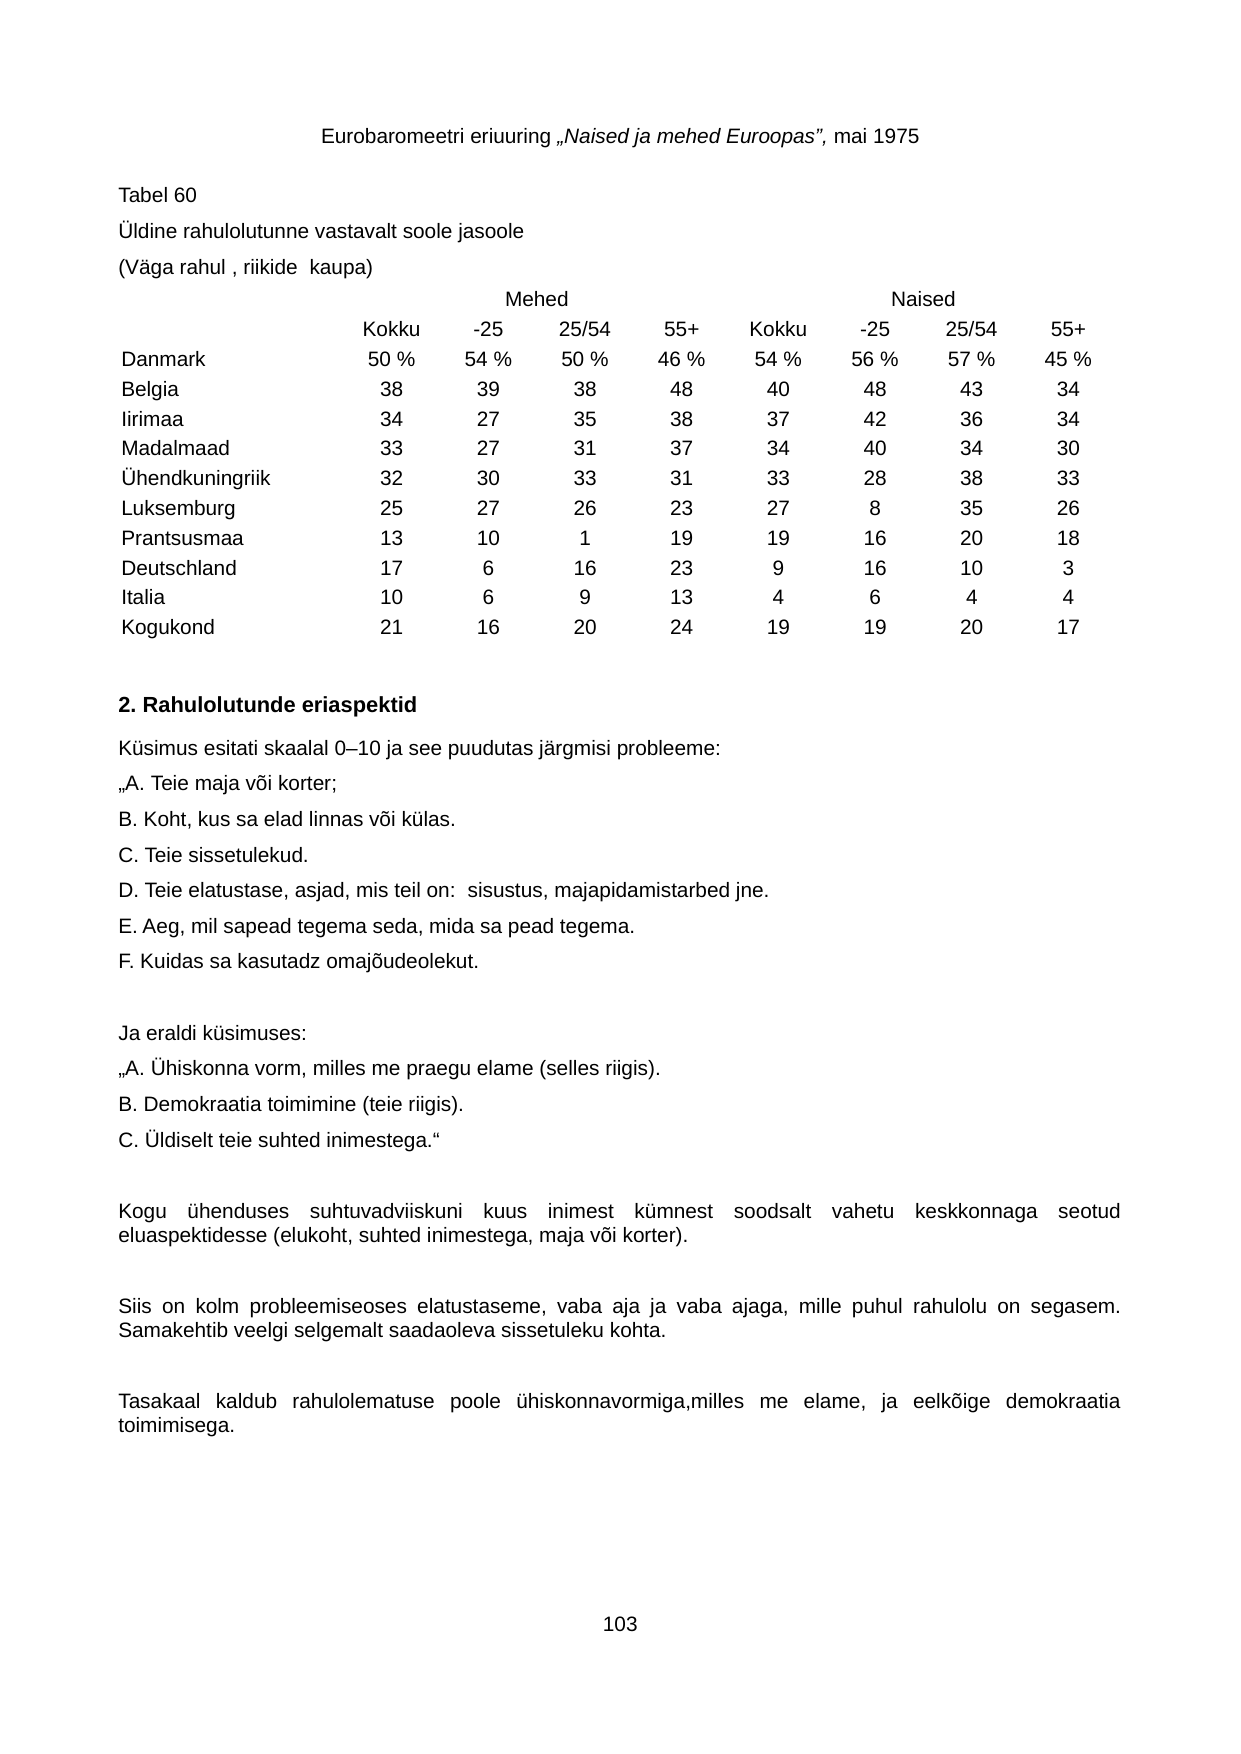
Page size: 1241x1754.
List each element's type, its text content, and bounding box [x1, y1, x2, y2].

table_cell 33 [1020, 463, 1116, 493]
table_cell 37 [730, 404, 826, 433]
table_cell 54 % [730, 344, 826, 374]
table_cell 13 [633, 582, 730, 612]
table_cell 35 [536, 404, 633, 433]
table_cell 16 [826, 523, 923, 552]
text C. Teie sissetulekud. [118, 842, 1122, 866]
text F. Kuidas sa kasutadz omajõudeolekut. [118, 949, 1122, 973]
table_cell 46 % [633, 344, 730, 374]
table_cell 54 % [440, 344, 536, 374]
table_cell 13 [343, 523, 440, 552]
table_cell 16 [536, 553, 633, 582]
table_cell 35 [923, 493, 1020, 523]
table_header Mehed [343, 284, 730, 314]
table_cell 28 [826, 463, 923, 493]
table_cell 33 [536, 463, 633, 493]
table_cell 8 [826, 493, 923, 523]
text Üldine rahulolutunne vastavalt soole jasoole [118, 219, 1122, 243]
text Siis on kolm probleemiseoses elatustaseme, vaba aja ja vaba ajaga, mille puhul rahulolu on segasem. Samakehtib veelgi selgemalt saadaoleva sissetuleku kohta. [118, 1294, 1122, 1342]
table_cell 19 [826, 612, 923, 642]
table_cell 17 [1020, 612, 1116, 642]
table_header Naised [730, 284, 1116, 314]
table_cell 6 [440, 553, 536, 582]
table_cell 20 [923, 612, 1020, 642]
table_cell 20 [923, 523, 1020, 552]
table_cell 23 [633, 493, 730, 523]
table_cell 40 [826, 433, 923, 463]
table_cell -25 [826, 314, 923, 344]
table_cell [118, 314, 343, 344]
subtitle 2. Rahulolutunde eriaspektid [118, 692, 1122, 717]
table_cell 38 [633, 404, 730, 433]
table_cell 4 [1020, 582, 1116, 612]
table_cell Prantsusmaa [118, 523, 343, 552]
table_cell 34 [730, 433, 826, 463]
text B. Koht, kus sa elad linnas või külas. [118, 807, 1122, 831]
text Tabel 60 [118, 183, 1122, 207]
table_cell 57 % [923, 344, 1020, 374]
text „A. Teie maja või korter; [118, 771, 1122, 795]
table_cell 34 [1020, 374, 1116, 403]
table_cell 38 [536, 374, 633, 403]
table_cell 23 [633, 553, 730, 582]
table_cell 56 % [826, 344, 923, 374]
table_cell 55+ [633, 314, 730, 344]
table_cell 31 [536, 433, 633, 463]
table_cell Luksemburg [118, 493, 343, 523]
table_cell 10 [923, 553, 1020, 582]
table_cell 20 [536, 612, 633, 642]
table_cell 48 [826, 374, 923, 403]
table_cell Kokku [730, 314, 826, 344]
table_cell 1 [536, 523, 633, 552]
table_cell 42 [826, 404, 923, 433]
table_cell 50 % [536, 344, 633, 374]
text D. Teie elatustase, asjad, mis teil on: sisustus, majapidamistarbed jne. [118, 878, 1122, 902]
table_cell 34 [1020, 404, 1116, 433]
text Ja eraldi küsimuses: [118, 1021, 1122, 1044]
table_cell Kogukond [118, 612, 343, 642]
table_cell 31 [633, 463, 730, 493]
table_cell 3 [1020, 553, 1116, 582]
table_cell 27 [730, 493, 826, 523]
table_cell 32 [343, 463, 440, 493]
table_cell 40 [730, 374, 826, 403]
table_cell 27 [440, 433, 536, 463]
table_cell 25/54 [923, 314, 1020, 344]
table_cell Deutschland [118, 553, 343, 582]
table_cell 9 [730, 553, 826, 582]
table_cell Belgia [118, 374, 343, 403]
table_cell 38 [343, 374, 440, 403]
table_cell 48 [633, 374, 730, 403]
text Tasakaal kaldub rahulolematuse poole ühiskonnavormiga,milles me elame, ja eelkõige demokraatia toimimisega. [118, 1389, 1122, 1437]
table_cell 37 [633, 433, 730, 463]
table_cell 4 [923, 582, 1020, 612]
table_cell 27 [440, 404, 536, 433]
table_cell 10 [343, 582, 440, 612]
table_cell 10 [440, 523, 536, 552]
table_cell 36 [923, 404, 1020, 433]
table_cell Danmark [118, 344, 343, 374]
text C. Üldiselt teie suhted inimestega.“ [118, 1127, 1122, 1151]
table_cell 34 [923, 433, 1020, 463]
text (Väga rahul , riikide kaupa) [118, 254, 1122, 278]
table_cell 30 [440, 463, 536, 493]
table_cell 26 [1020, 493, 1116, 523]
table_cell 34 [343, 404, 440, 433]
text E. Aeg, mil sapead tegema seda, mida sa pead tegema. [118, 914, 1122, 938]
table_cell 45 % [1020, 344, 1116, 374]
table_cell 50 % [343, 344, 440, 374]
table_cell Madalmaad [118, 433, 343, 463]
table_cell 43 [923, 374, 1020, 403]
text Kogu ühenduses suhtuvadviiskuni kuus inimest kümnest soodsalt vahetu keskkonnaga seotud eluaspektidesse (elukoht, suhted inimestega, maja või korter). [118, 1199, 1122, 1247]
table_cell Iirimaa [118, 404, 343, 433]
table_cell 27 [440, 493, 536, 523]
table_cell 24 [633, 612, 730, 642]
table_cell 33 [730, 463, 826, 493]
table_cell 55+ [1020, 314, 1116, 344]
table_cell 21 [343, 612, 440, 642]
table_cell Kokku [343, 314, 440, 344]
text Küsimus esitati skaalal 0–10 ja see puudutas järgmisi probleeme: [118, 736, 1122, 759]
table_cell Italia [118, 582, 343, 612]
text B. Demokraatia toimimine (teie riigis). [118, 1092, 1122, 1116]
table_cell 19 [730, 612, 826, 642]
table_cell 39 [440, 374, 536, 403]
table_cell 16 [440, 612, 536, 642]
table_cell 6 [826, 582, 923, 612]
table_cell -25 [440, 314, 536, 344]
table_cell 6 [440, 582, 536, 612]
table_cell 19 [730, 523, 826, 552]
table_cell 19 [633, 523, 730, 552]
table_cell 38 [923, 463, 1020, 493]
table_cell 4 [730, 582, 826, 612]
table_cell 25 [343, 493, 440, 523]
table_cell 16 [826, 553, 923, 582]
text „A. Ühiskonna vorm, milles me praegu elame (selles riigis). [118, 1056, 1122, 1080]
table_cell 33 [343, 433, 440, 463]
table_cell Ühendkuningriik [118, 463, 343, 493]
table_cell 9 [536, 582, 633, 612]
table_cell 18 [1020, 523, 1116, 552]
table_cell 25/54 [536, 314, 633, 344]
table_cell 30 [1020, 433, 1116, 463]
table_cell 17 [343, 553, 440, 582]
table_header [118, 284, 343, 314]
table_cell 26 [536, 493, 633, 523]
